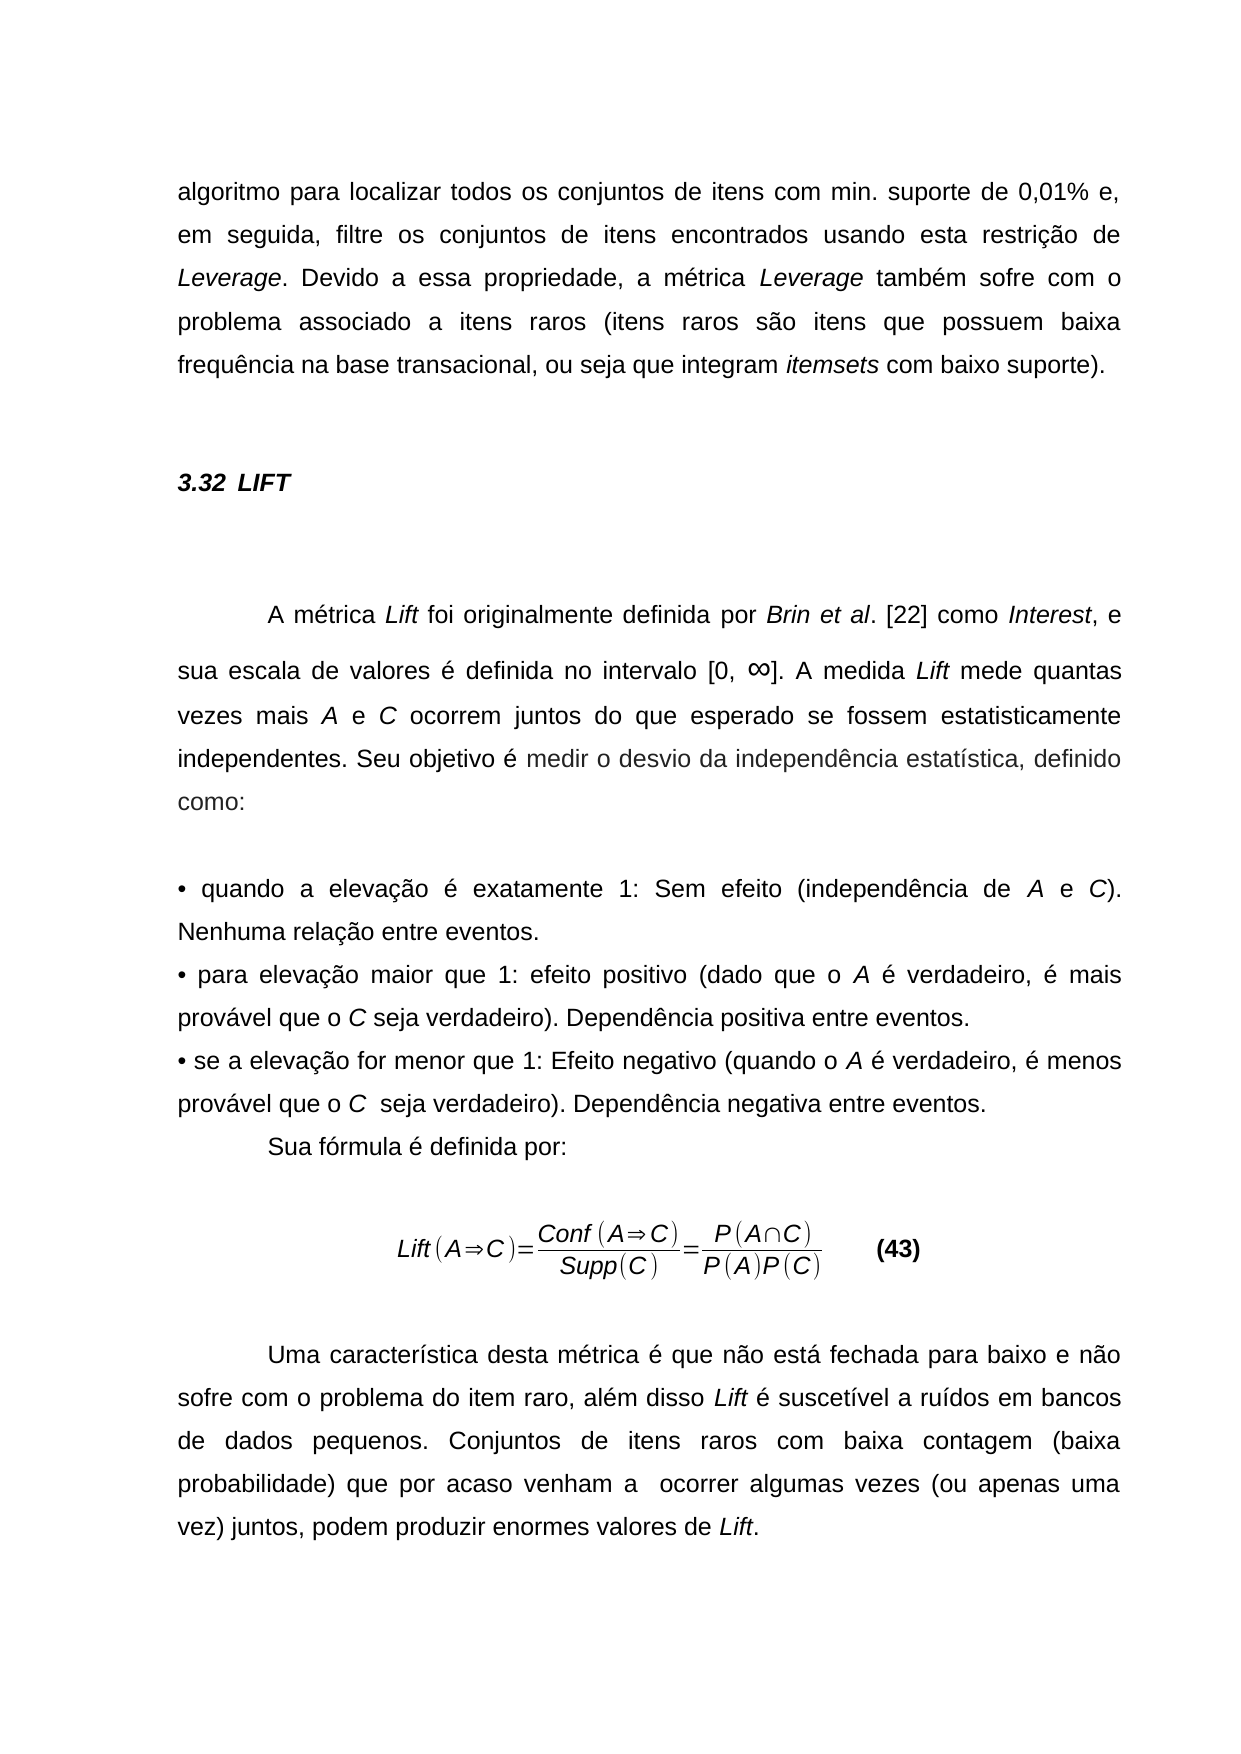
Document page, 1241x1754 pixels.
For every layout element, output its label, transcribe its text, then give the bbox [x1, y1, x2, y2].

text • quando a elevação é exatamente 1: Sem efeito (independência de A e C). Nenhuma relação entre eventos. [177, 873, 1122, 945]
text • para elevação maior que 1: efeito positivo (dado que o A é verdadeiro, é mais provável que o C seja verdadeiro). Dependência positiva entre eventos. [177, 960, 1122, 1032]
subtitle LIFT [177, 468, 1122, 497]
text algoritmo para localizar todos os conjuntos de itens com min. suporte de 0,01% e, em seguida, filtre os conjuntos de itens encontrados usando esta restrição de Leverage. Devido a essa propriedade, a métrica Leverage também sofre com o problema associado a itens raros (itens raros são itens que possuem baixa frequência na base transacional, ou seja que integram itemsets com baixo suporte). [177, 177, 1122, 378]
text A métrica Lift foi originalmente definida por Brin et al. [22] como Interest, e sua escala de valores é definida no intervalo [0, ∞]. A medida Lift mede quantas vezes mais A e C ocorrem juntos do que esperado se fossem estatisticamente independentes. Seu objetivo é medir o desvio da independência estatística, definido como: [177, 600, 1122, 816]
text Uma característica desta métrica é que não está fechada para baixo e não sofre com o problema do item raro, além disso Lift é suscetível a ruídos em bancos de dados pequenos. Conjuntos de itens raros com baixa contagem (baixa probabilidade) que por acaso venham a ocorrer algumas vezes (ou apenas uma vez) juntos, podem produzir enormes valores de Lift. [177, 1339, 1122, 1541]
text Sua fórmula é definida por: [177, 1132, 1122, 1161]
text (43) [177, 1218, 1122, 1282]
text • se a elevação for menor que 1: Efeito negativo (quando o A é verdadeiro, é menos provável que o C seja verdadeiro). Dependência negativa entre eventos. [177, 1046, 1122, 1118]
